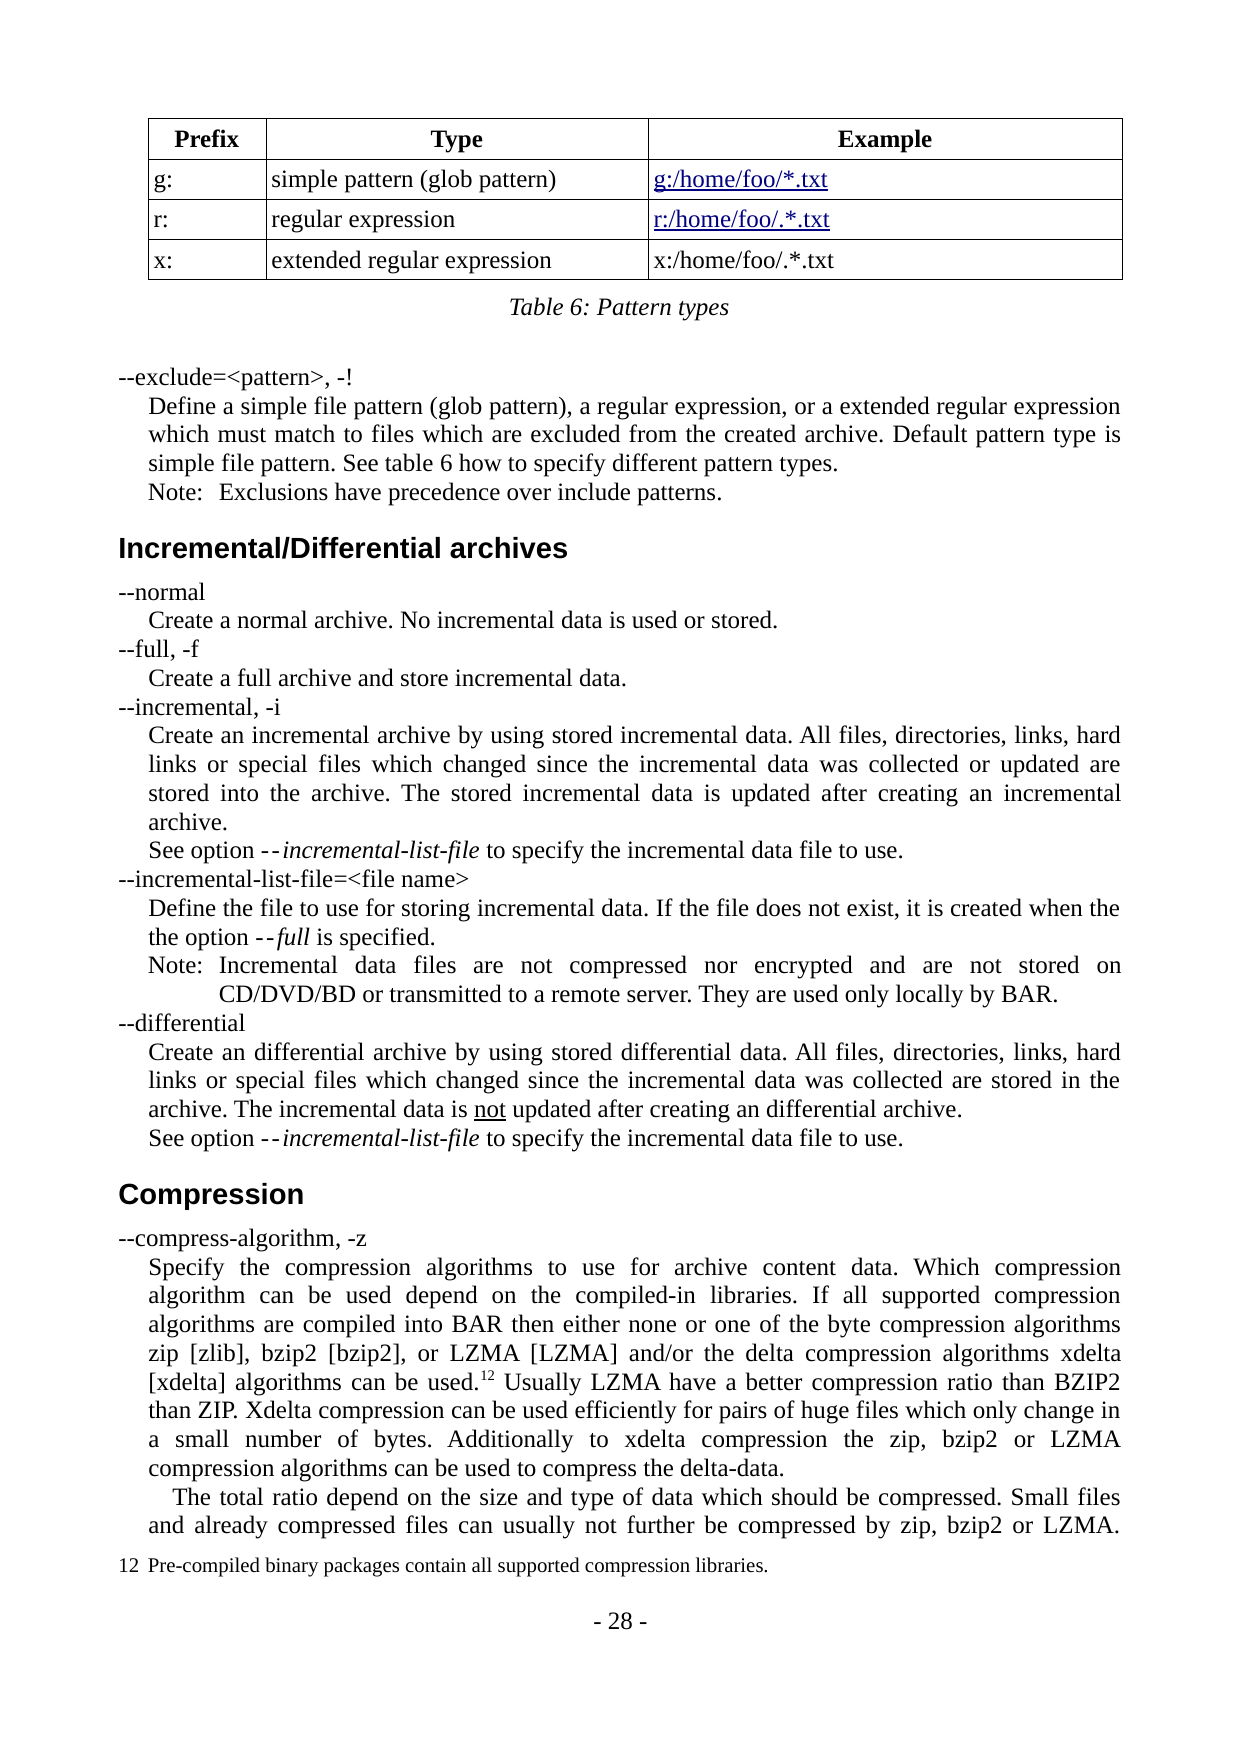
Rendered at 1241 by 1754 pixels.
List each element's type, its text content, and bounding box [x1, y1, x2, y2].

text Create an differential archive by using stored differential data. All files, directories, links, hard links or special files which changed since the incremental data was collected are stored in the archive. The incremental data is not updated after creating an differential archive. [148, 1037, 1122, 1123]
text The total ratio depend on the size and type of data which should be compressed. Small files and already compressed files can usually not further be compressed by zip, bzip2 or LZMA. [148, 1482, 1122, 1539]
table_cell r:/home/foo/.*.txt [649, 200, 1122, 239]
title --incremental, -i [118, 692, 1122, 721]
table_header Type [267, 119, 648, 158]
title --full, -f [118, 634, 1122, 663]
table_cell x:/home/foo/.*.txt [649, 240, 1122, 279]
title --compress-algorithm, -z [118, 1223, 1122, 1252]
text Define the file to use for storing incremental data. If the file does not exist, it is created when the the option ‑‑full is specified. [148, 893, 1122, 951]
table_cell g: [149, 160, 266, 199]
table_cell g:/home/foo/*.txt [649, 160, 1122, 199]
text Define a simple file pattern (glob pattern), a regular expression, or a extended regular expression which must match to files which are excluded from the created archive. Default pattern type is simple file pattern. See table 6 how to specify different pattern types. [148, 391, 1122, 477]
text Create a normal archive. No incremental data is used or stored. [148, 606, 1122, 634]
text See option ‑‑incremental-list-file to specify the incremental data file to use. [148, 836, 1122, 864]
text Create a full archive and store incremental data. [148, 663, 1122, 692]
subtitle Incremental/Differential archives [118, 531, 1122, 564]
text Note: Exclusions have precedence over include patterns. [148, 477, 1122, 506]
table_cell regular expression [267, 200, 648, 239]
table_cell x: [149, 240, 266, 279]
table_cell r: [149, 200, 266, 239]
table_cell extended regular expression [267, 240, 648, 279]
subtitle Compression [118, 1177, 1122, 1210]
text See option ‑‑incremental-list-file to specify the incremental data file to use. [148, 1123, 1122, 1152]
text Pre-compiled binary packages contain all supported compression libraries. [118, 1553, 1122, 1577]
text Table 6: Pattern types [118, 292, 1122, 321]
title --normal [118, 577, 1122, 606]
title --exclude=<pattern>, -! [118, 362, 1122, 391]
table_header Prefix [149, 119, 266, 158]
text Specify the compression algorithms to use for archive content data. Which compression algorithm can be used depend on the compiled-in libraries. If all supported compression algorithms are compiled into BAR then either none or one of the byte compression algorithms zip [zlib], bzip2 [bzip2], or LZMA [LZMA] and/or the delta compression algorithms xdelta [xdelta] algorithms can be used. Usually LZMA have a better compression ratio than BZIP2 than ZIP. Xdelta compression can be used efficiently for pairs of huge files which only change in a small number of bytes. Additionally to xdelta compression the zip, bzip2 or LZMA compression algorithms can be used to compress the delta-data. [148, 1252, 1122, 1482]
title --differential [118, 1008, 1122, 1037]
table_cell simple pattern (glob pattern) [267, 160, 648, 199]
text Create an incremental archive by using stored incremental data. All files, directories, links, hard links or special files which changed since the incremental data was collected or updated are stored into the archive. The stored incremental data is updated after creating an incremental archive. [148, 721, 1122, 836]
table_header Example [649, 119, 1122, 158]
title --incremental-list-file=<file name> [118, 864, 1122, 893]
text Note: Incremental data files are not compressed nor encrypted and are not stored on CD/DVD/BD or transmitted to a remote server. They are used only locally by BAR. [148, 951, 1122, 1008]
